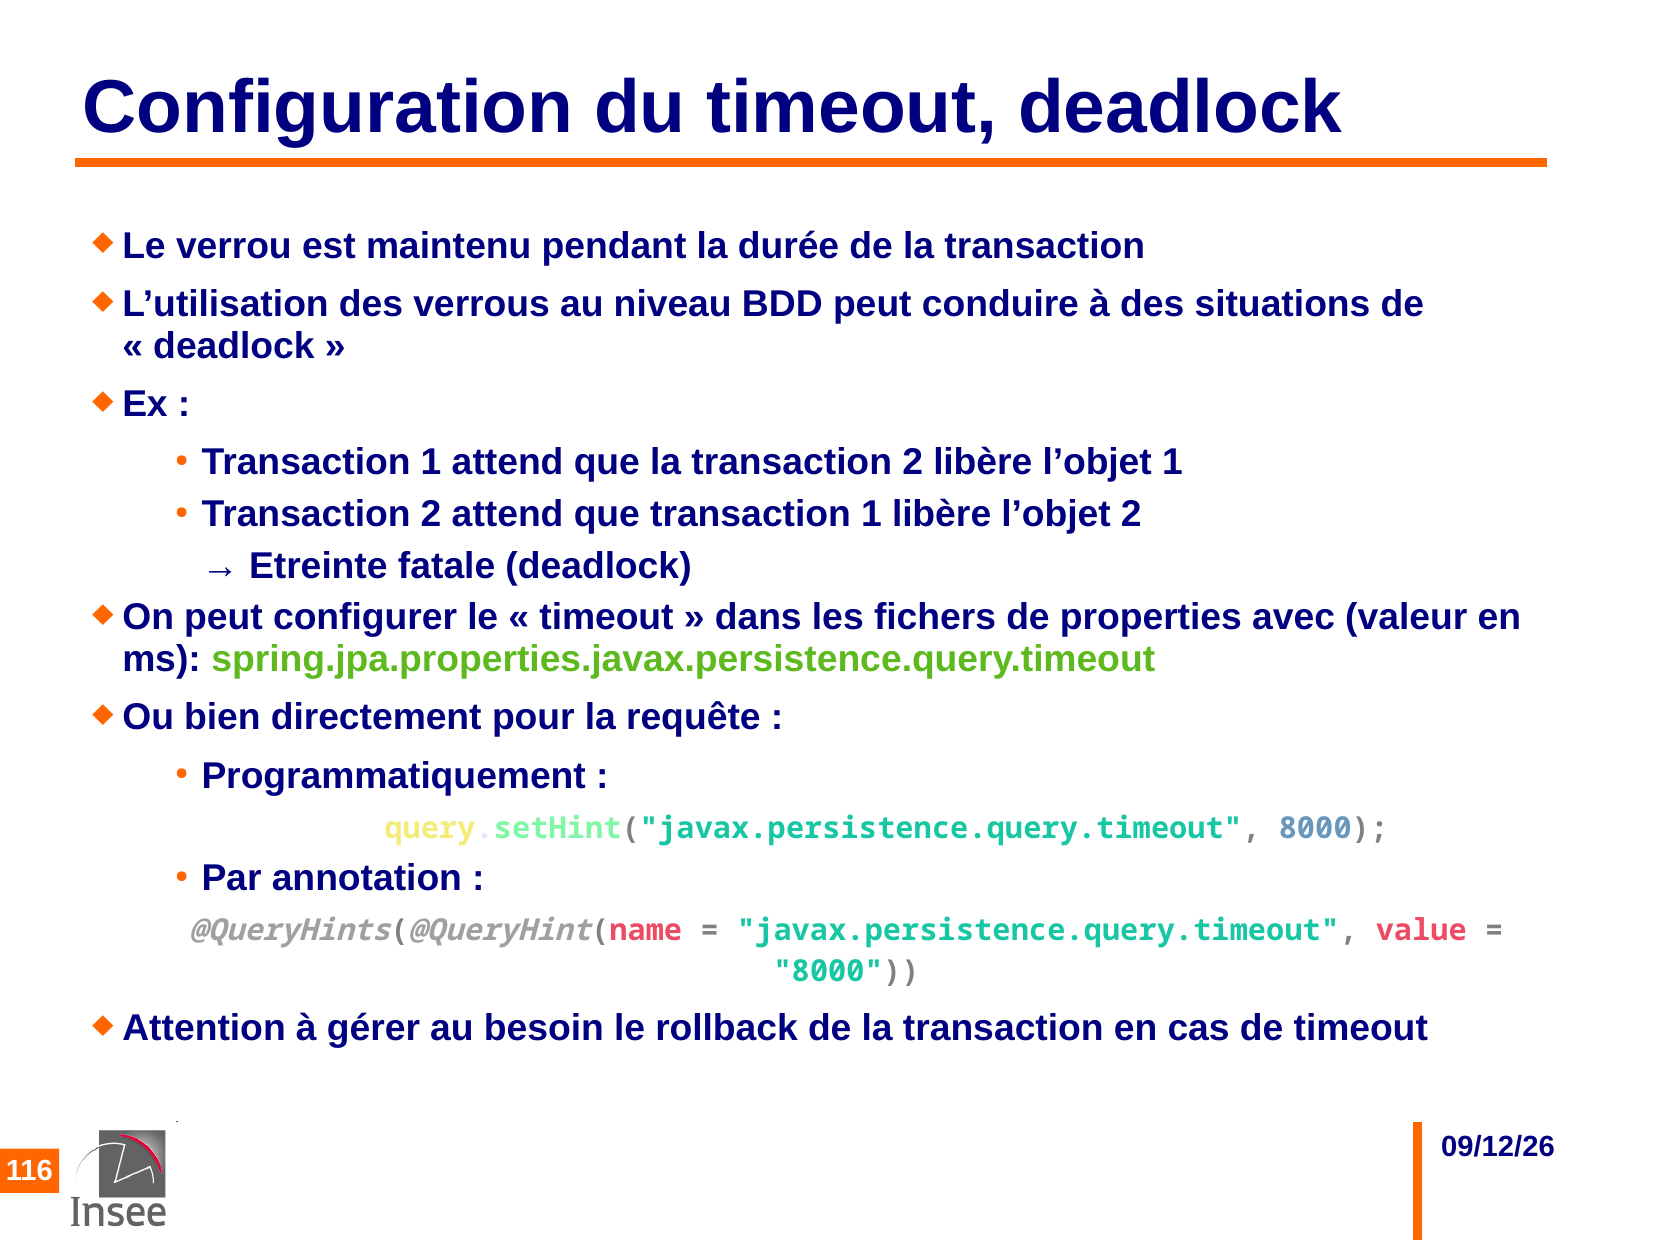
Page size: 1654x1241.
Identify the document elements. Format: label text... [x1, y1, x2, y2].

list Le verrou est maintenu pendant la durée de la transaction L’utilisation des verrous au niveau BDD peut conduire à des situations de « deadlock » Ex : Transaction 1 attend que la transaction 2 libère l’objet 1 Transaction 2 attend que transaction 1 libère l’objet 2 → Etreinte fatale (deadlock) On peut configurer le « timeout » dans les fichers de properties avec (valeur en ms): spring.jpa.properties.javax.persistence.query.timeout Ou bien directement pour la requête : Programmatiquement : query.setHint("javax.persistence.query.timeout", 8000); Par annotation : @QueryHints(@QueryHint(name = "javax.persistence.query.timeout", value = "8000")) Attention à gérer au besoin le rollback de la transaction en cas de timeout [82, 224, 1571, 1063]
title Configuration du timeout, deadlock [82, 49, 1619, 163]
picture [62, 1121, 178, 1241]
